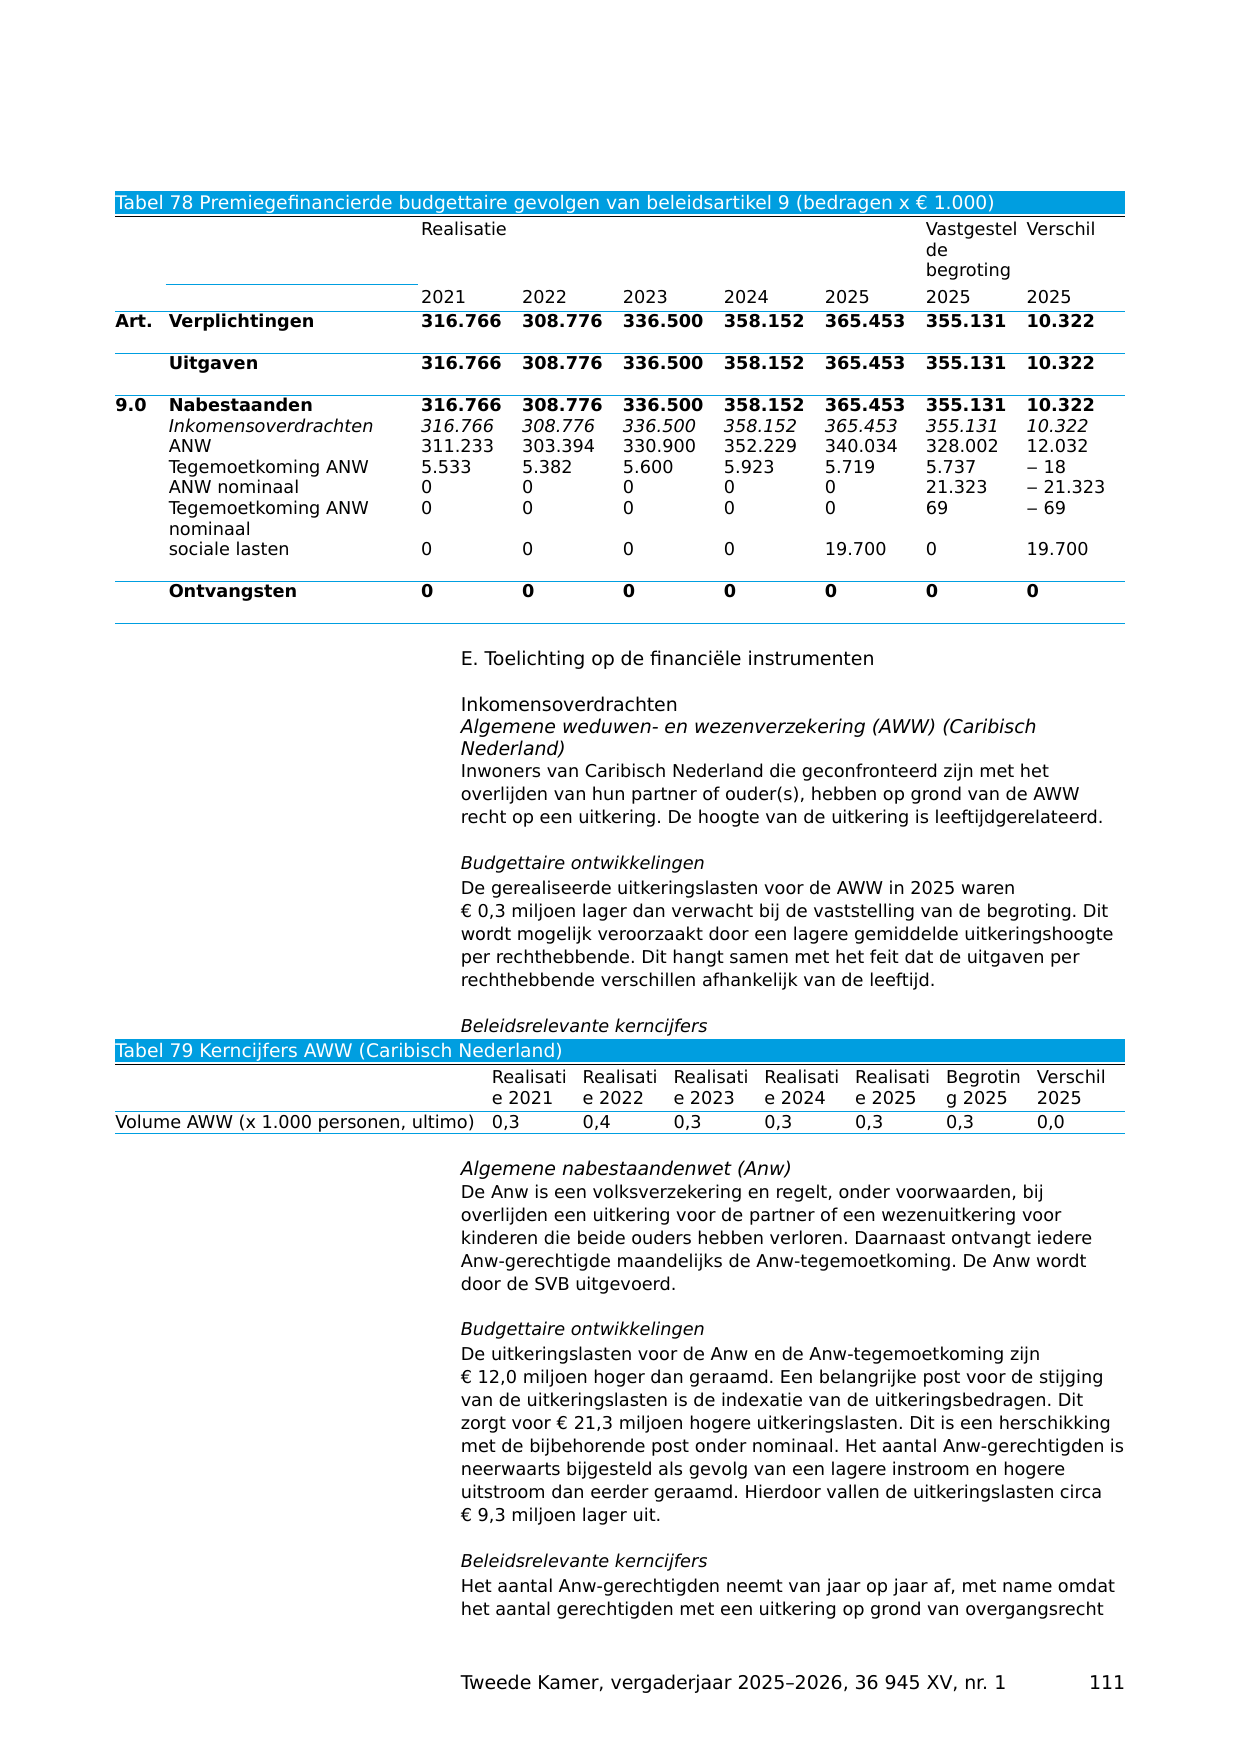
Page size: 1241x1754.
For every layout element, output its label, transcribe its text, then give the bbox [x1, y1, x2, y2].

table_cell 336.500 [620, 312, 721, 332]
table_cell [822, 374, 923, 394]
table_cell 2021 [418, 284, 519, 311]
table_cell 328.002 [923, 436, 1023, 457]
table_cell [166, 217, 418, 284]
table_cell 365.453 [822, 312, 923, 332]
table_cell [620, 602, 721, 622]
table_cell Vastgestelde begroting [923, 217, 1023, 284]
table_cell 316.766 [418, 354, 519, 374]
table_cell [166, 602, 418, 622]
table_cell 0,3 [943, 1112, 1034, 1132]
table_cell 316.766 [418, 312, 519, 332]
table_cell [721, 602, 822, 622]
table_cell 5.600 [620, 457, 721, 477]
table_cell [721, 374, 822, 394]
table_cell 0 [721, 582, 822, 602]
table_cell 2025 [1024, 284, 1125, 311]
title Algemene nabestaandenwet (Anw) [461, 1158, 1125, 1180]
table_cell 10.322 [1024, 354, 1125, 374]
table_cell 0,3 [670, 1112, 761, 1132]
table_cell [115, 332, 166, 353]
table_cell 5.923 [721, 457, 822, 477]
table_cell Inkomensoverdrachten [166, 416, 418, 436]
table_cell [620, 560, 721, 581]
table_cell 0 [620, 478, 721, 498]
table_cell 5.533 [418, 457, 519, 477]
table_cell 19.700 [822, 539, 923, 560]
title E. Toelichting op de financiële instrumenten [461, 648, 1125, 670]
table_cell 365.453 [822, 396, 923, 416]
table_cell sociale lasten [166, 539, 418, 560]
table_cell [519, 332, 620, 353]
table_cell [115, 374, 166, 394]
table_cell 311.233 [418, 436, 519, 457]
table_cell 358.152 [721, 416, 822, 436]
table_cell [1024, 560, 1125, 581]
table_cell Realisatie 2021 [489, 1065, 579, 1111]
table_cell [166, 285, 418, 311]
table_cell [620, 332, 721, 353]
table_cell 355.131 [923, 312, 1023, 332]
table_cell [115, 416, 166, 436]
table_cell [620, 374, 721, 394]
text Budgettaire ontwikkelingen [461, 1317, 1125, 1340]
text Beleidsrelevante kerncijfers [461, 1549, 1125, 1572]
table_cell 308.776 [519, 416, 620, 436]
table_cell 0 [822, 478, 923, 498]
table_cell Realisatie [418, 217, 923, 284]
table_cell [115, 457, 166, 477]
table_cell 2022 [519, 284, 620, 311]
table_cell 308.776 [519, 312, 620, 332]
table_cell 358.152 [721, 396, 822, 416]
table_cell 0 [519, 478, 620, 498]
table_cell Realisatie 2023 [670, 1065, 761, 1111]
table_cell 330.900 [620, 436, 721, 457]
table_cell [115, 560, 166, 581]
table_cell 69 [923, 498, 1023, 539]
table_cell [519, 560, 620, 581]
table_cell [115, 217, 166, 284]
table_cell 0 [620, 498, 721, 539]
table_cell 10.322 [1024, 416, 1125, 436]
title Inkomensoverdrachten [461, 693, 1125, 716]
table_cell Begroting 2025 [943, 1065, 1034, 1111]
table_cell 0,4 [580, 1112, 670, 1132]
table_cell Uitgaven [166, 354, 418, 374]
table_cell 358.152 [721, 312, 822, 332]
table_cell 0,3 [489, 1112, 579, 1132]
table_cell 355.131 [923, 396, 1023, 416]
table_cell Art. [115, 312, 166, 332]
table_cell 0 [418, 478, 519, 498]
table_cell Realisatie 2024 [761, 1065, 852, 1111]
table_cell 365.453 [822, 416, 923, 436]
table_cell Ontvangsten [166, 582, 418, 602]
table_cell Realisatie 2022 [580, 1065, 670, 1111]
table_cell [115, 478, 166, 498]
table_cell 0 [620, 539, 721, 560]
table_cell 0 [519, 582, 620, 602]
table_cell 0 [418, 539, 519, 560]
table_cell 336.500 [620, 354, 721, 374]
text De Anw is een volksverzekering en regelt, onder voorwaarden, bij overlijden een uitkering voor de partner of een wezenuitkering voor kinderen die beide ouders hebben verloren. Daarnaast ontvangt iedere Anw-gerechtigde maandelijks de Anw-tegemoetkoming. De Anw wordt door de SVB uitgevoerd. [461, 1180, 1125, 1294]
table_cell [1024, 332, 1125, 353]
table_cell ANW [166, 436, 418, 457]
table_cell 0 [721, 498, 822, 539]
table_cell 352.229 [721, 436, 822, 457]
table_cell Verschil 2025 [1034, 1065, 1125, 1111]
table_cell [166, 332, 418, 353]
table_cell [923, 560, 1023, 581]
table_cell 5.719 [822, 457, 923, 477]
table_cell 0,3 [761, 1112, 852, 1132]
table_cell 365.453 [822, 354, 923, 374]
text De gerealiseerde uitkeringslasten voor de AWW in 2025 waren € 0,3 miljoen lager dan verwacht bij de vaststelling van de begroting. Dit wordt mogelijk veroorzaakt door een lagere gemiddelde uitkeringshoogte per rechthebbende. Dit hangt samen met het feit dat de uitgaven per rechthebbende verschillen afhankelijk van de leeftijd. [461, 876, 1125, 991]
table_cell ‒ 69 [1024, 498, 1125, 539]
table_cell Tegemoetkoming ANW nominaal [166, 498, 418, 539]
table_cell 0 [721, 478, 822, 498]
table_cell [115, 602, 166, 622]
table_cell 2025 [822, 284, 923, 311]
table_cell 0 [519, 539, 620, 560]
table_cell [115, 354, 166, 374]
table_cell 0 [418, 582, 519, 602]
table_cell 0 [822, 498, 923, 539]
table_cell 336.500 [620, 396, 721, 416]
text Beleidsrelevante kerncijfers [461, 1014, 1125, 1037]
table_cell [115, 284, 166, 311]
table_cell [115, 498, 166, 539]
table_cell 340.034 [822, 436, 923, 457]
table_cell ANW nominaal [166, 478, 418, 498]
table_cell 316.766 [418, 416, 519, 436]
table_cell 21.323 [923, 478, 1023, 498]
text De uitkeringslasten voor de Anw en de Anw-tegemoetkoming zijn € 12,0 miljoen hoger dan geraamd. Een belangrijke post voor de stijging van de uitkeringslasten is de indexatie van de uitkeringsbedragen. Dit zorgt voor € 21,3 miljoen hogere uitkeringslasten. Dit is een herschikking met de bijbehorende post onder nominaal. Het aantal Anw-gerechtigden is neerwaarts bijgesteld als gevolg van een lagere instroom en hogere uitstroom dan eerder geraamd. Hierdoor vallen de uitkeringslasten circa € 9,3 miljoen lager uit. [461, 1342, 1125, 1526]
table_cell 0 [519, 498, 620, 539]
table_cell [1024, 374, 1125, 394]
table_cell [923, 602, 1023, 622]
table_cell [418, 560, 519, 581]
table_cell 0,0 [1034, 1112, 1125, 1132]
table_cell [1024, 602, 1125, 622]
table_cell Volume AWW (x 1.000 personen, ultimo) [115, 1112, 489, 1132]
table_cell 5.382 [519, 457, 620, 477]
table_cell Tegemoetkoming ANW [166, 457, 418, 477]
table_cell 0 [923, 582, 1023, 602]
table_cell ‒ 21.323 [1024, 478, 1125, 498]
table_cell 0 [620, 582, 721, 602]
table_cell [166, 560, 418, 581]
table_cell [115, 1065, 489, 1111]
table_cell [519, 374, 620, 394]
table_cell Verplichtingen [166, 312, 418, 332]
table_cell 316.766 [418, 396, 519, 416]
table_cell 336.500 [620, 416, 721, 436]
text Inwoners van Caribisch Nederland die geconfronteerd zijn met het overlijden van hun partner of ouder(s), hebben op grond van de AWW recht op een uitkering. De hoogte van de uitkering is leeftijdgerelateerd. [461, 759, 1125, 828]
title Algemene weduwen- en wezenverzekering (AWW) (Caribisch Nederland) [461, 716, 1125, 759]
table_cell 0 [923, 539, 1023, 560]
table_cell 10.322 [1024, 312, 1125, 332]
table_cell [721, 560, 822, 581]
table_cell 358.152 [721, 354, 822, 374]
table_cell [115, 582, 166, 602]
table_cell Nabestaanden [166, 396, 418, 416]
table_cell [822, 332, 923, 353]
table_cell 355.131 [923, 354, 1023, 374]
table_cell [822, 602, 923, 622]
table_cell 19.700 [1024, 539, 1125, 560]
table_cell 308.776 [519, 396, 620, 416]
table_cell 303.394 [519, 436, 620, 457]
table_cell 0 [1024, 582, 1125, 602]
table_cell [923, 374, 1023, 394]
table_cell [418, 332, 519, 353]
table_cell Realisatie 2025 [852, 1065, 943, 1111]
table_cell 9.0 [115, 396, 166, 416]
table_cell 0 [822, 582, 923, 602]
table_cell [519, 602, 620, 622]
table_cell 10.322 [1024, 396, 1125, 416]
table_cell Verschil [1024, 217, 1125, 284]
table_cell 355.131 [923, 416, 1023, 436]
table_cell 2025 [923, 284, 1023, 311]
table_cell [418, 602, 519, 622]
table_cell 12.032 [1024, 436, 1125, 457]
table_cell 308.776 [519, 354, 620, 374]
text Budgettaire ontwikkelingen [461, 851, 1125, 874]
table_cell 0 [721, 539, 822, 560]
table_cell 2024 [721, 284, 822, 311]
table_cell [115, 539, 166, 560]
table_cell [418, 374, 519, 394]
table_cell [166, 374, 418, 394]
table_cell 2023 [620, 284, 721, 311]
table_cell ‒ 18 [1024, 457, 1125, 477]
table_cell [721, 332, 822, 353]
table_cell 5.737 [923, 457, 1023, 477]
table_cell 0 [418, 498, 519, 539]
table_cell 0,3 [852, 1112, 943, 1132]
table_cell [115, 436, 166, 457]
table_cell [923, 332, 1023, 353]
table_cell [822, 560, 923, 581]
text Het aantal Anw-gerechtigden neemt van jaar op jaar af, met name omdat het aantal gerechtigden met een uitkering op grond van overgangsrecht [461, 1574, 1125, 1619]
